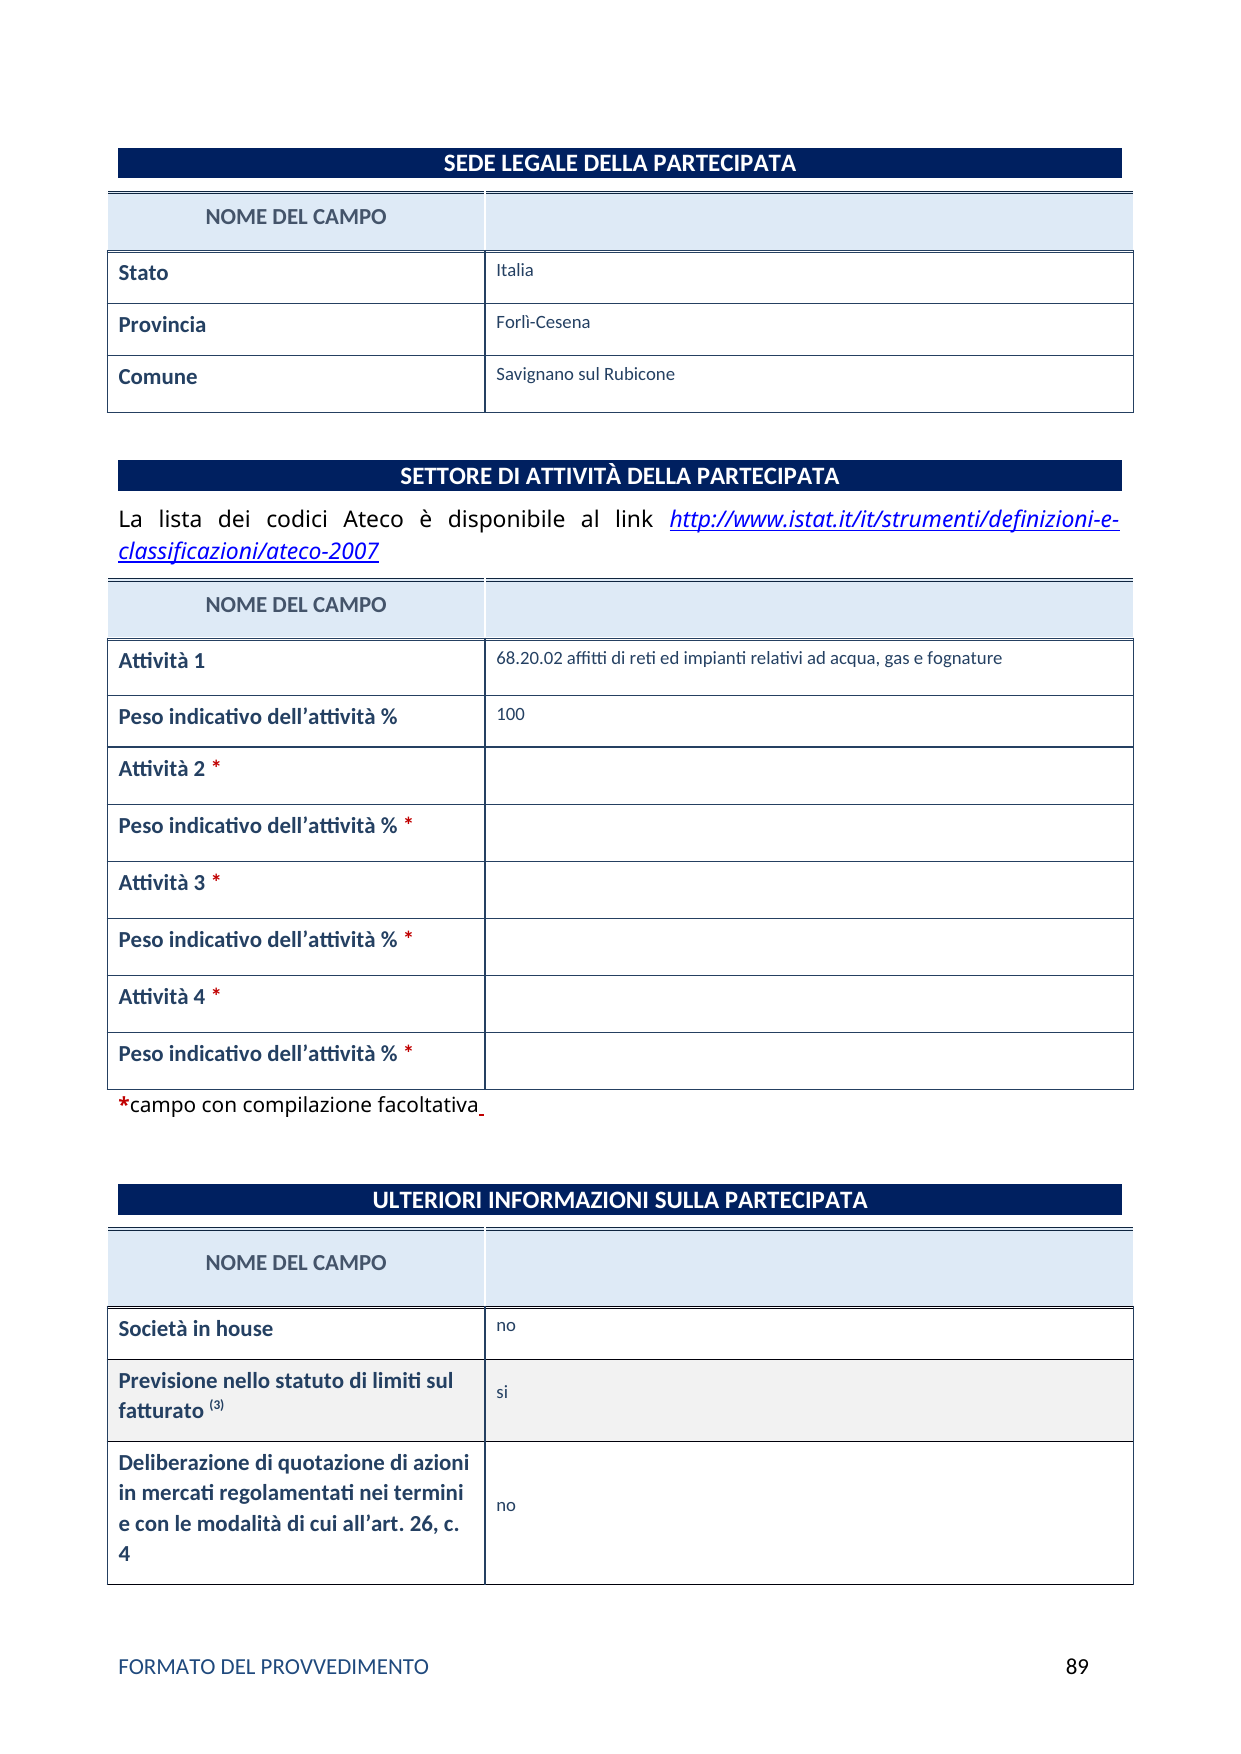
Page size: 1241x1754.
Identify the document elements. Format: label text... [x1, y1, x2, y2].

table_cell Previsione nello statuto di limiti sul fatturato (3) [108, 1360, 484, 1441]
table_header [486, 582, 1133, 637]
table_cell [486, 748, 1133, 803]
table_cell Deliberazione di quotazione di azioni in mercati regolamentati nei termini e con le modalità di cui all’art. 26, c. 4 [108, 1442, 484, 1583]
table_cell Attività 1 [108, 641, 484, 694]
table_cell Peso indicativo dell’attività % * [108, 805, 484, 861]
table_cell 68.20.02 affitti di reti ed impianti relativi ad acqua, gas e fognature [486, 641, 1133, 694]
table_cell Peso indicativo dell’attività % * [108, 919, 484, 975]
table_cell Savignano sul Rubicone [486, 356, 1133, 412]
table_header NOME DEL CAMPO [108, 194, 484, 250]
table_cell Società in house [108, 1309, 484, 1359]
text SEDE LEGALE DELLA PARTECIPATA [118, 148, 1122, 178]
text La lista dei codici Ateco è disponibile al link http://www.istat.it/it/strumenti/definizioni-e-classificazioni/ateco-2007 [118, 503, 1122, 566]
table_cell no [486, 1442, 1133, 1583]
table_cell 100 [486, 696, 1133, 746]
table_header NOME DEL CAMPO [108, 1231, 484, 1306]
table_cell [486, 919, 1133, 975]
text SETTORE DI ATTIVITÀ DELLA PARTECIPATA [118, 460, 1122, 491]
table_cell no [486, 1309, 1133, 1359]
table_header [486, 1231, 1133, 1306]
table_cell Peso indicativo dell’attività % [108, 696, 484, 746]
table_cell Provincia [108, 304, 484, 355]
table_cell Peso indicativo dell’attività % * [108, 1033, 484, 1089]
table_cell Comune [108, 356, 484, 412]
table_cell si [486, 1360, 1133, 1441]
table_cell Attività 3 * [108, 862, 484, 918]
table_cell [486, 862, 1133, 918]
table_cell [486, 1033, 1133, 1089]
table_cell Attività 2 * [108, 748, 484, 803]
table_cell Italia [486, 253, 1133, 303]
table_cell Attività 4 * [108, 976, 484, 1032]
table_cell Stato [108, 253, 484, 303]
table_cell [486, 805, 1133, 861]
table_header [486, 194, 1133, 250]
table_header NOME DEL CAMPO [108, 582, 484, 637]
text ULTERIORI INFORMAZIONI SULLA PARTECIPATA [118, 1184, 1122, 1215]
table_cell Forlì-Cesena [486, 304, 1133, 355]
table_cell [486, 976, 1133, 1032]
text *campo con compilazione facoltativa [118, 1090, 1122, 1118]
